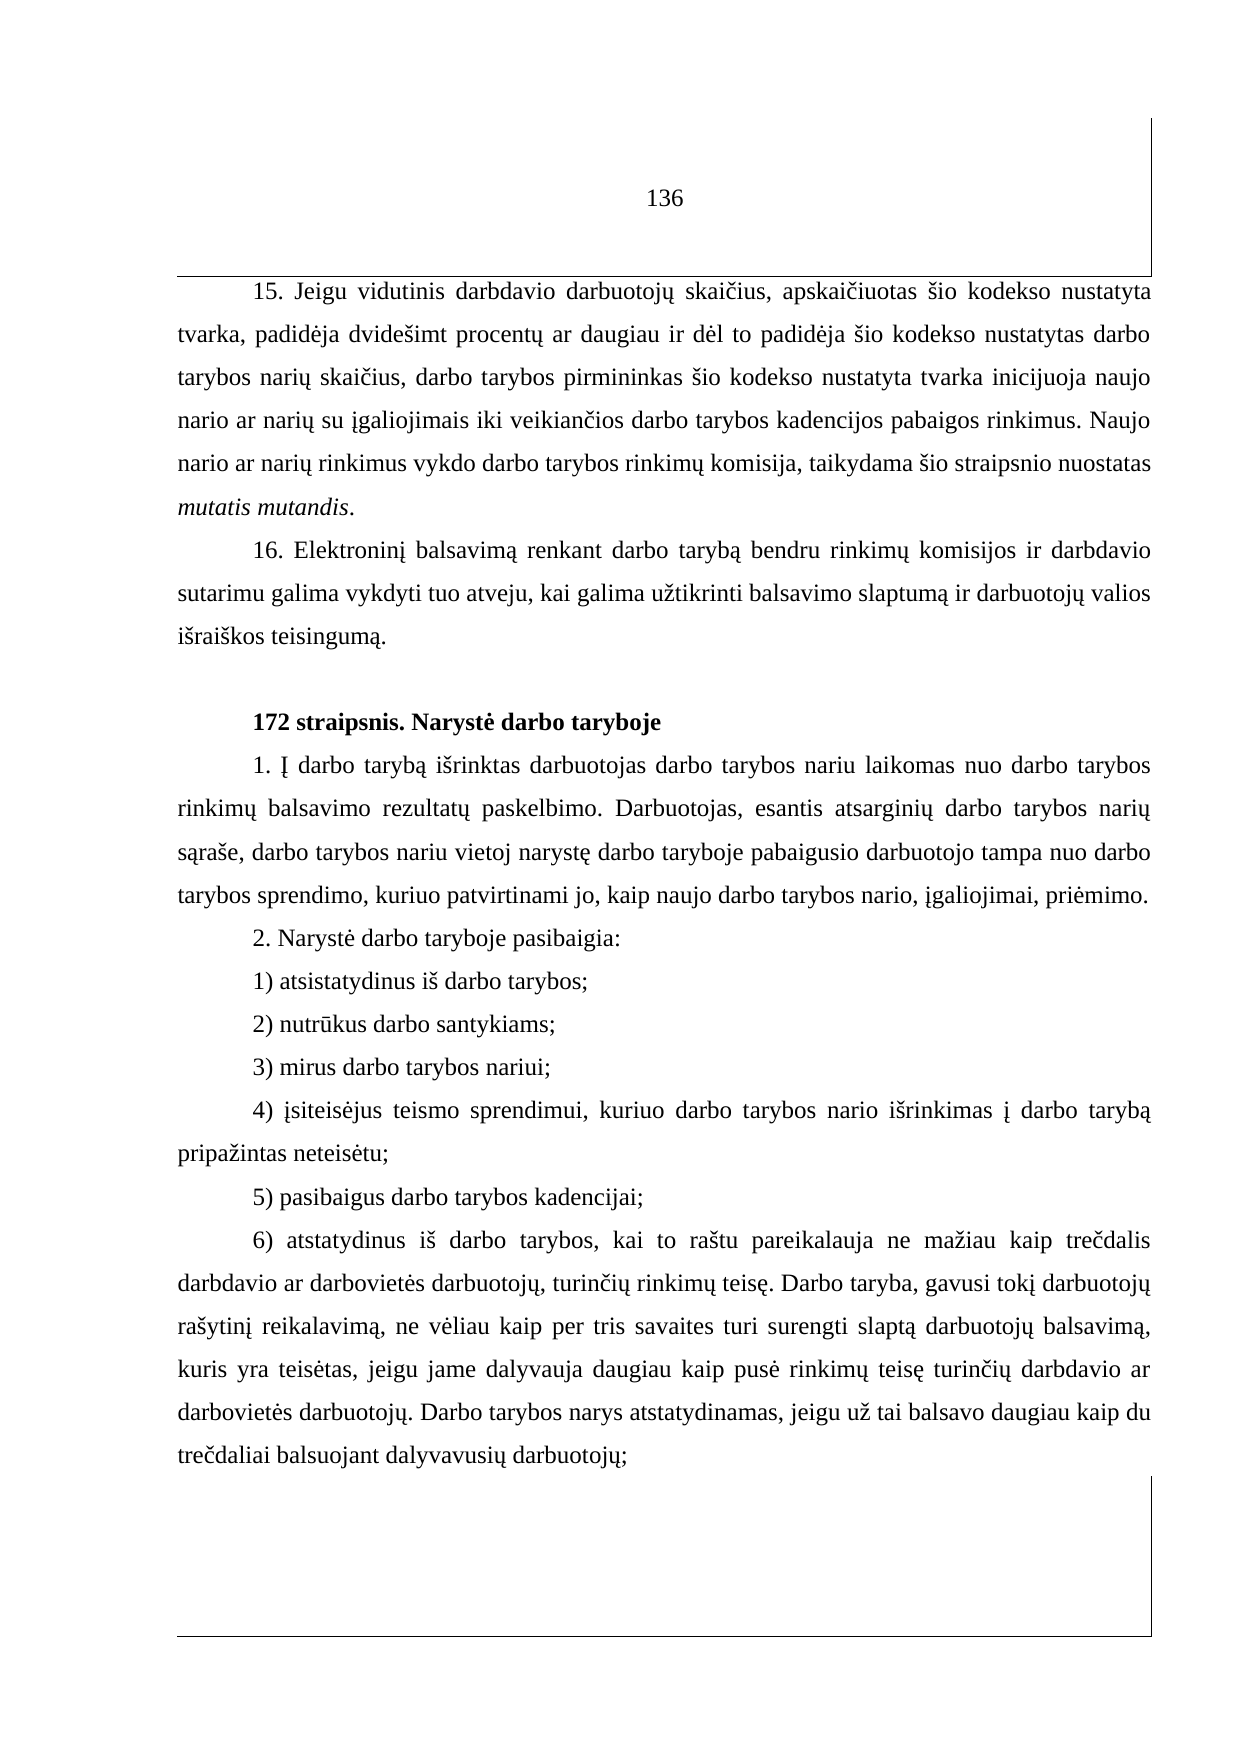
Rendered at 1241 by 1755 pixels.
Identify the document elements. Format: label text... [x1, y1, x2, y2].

text 15. Jeigu vidutinis darbdavio darbuotojų skaičius, apskaičiuotas šio kodekso nustatyta tvarka, padidėja dvidešimt procentų ar daugiau ir dėl to padidėja šio kodekso nustatytas darbo tarybos narių skaičius, darbo tarybos pirmininkas šio kodekso nustatyta tvarka inicijuoja naujo nario ar narių su įgaliojimais iki veikiančios darbo tarybos kadencijos pabaigos rinkimus. Naujo nario ar narių rinkimus vykdo darbo tarybos rinkimų komisija, taikydama šio straipsnio nuostatas mutatis mutandis. [177, 276, 1152, 520]
text 1) atsistatydinus iš darbo tarybos; [177, 966, 1152, 995]
text 6) atstatydinus iš darbo tarybos, kai to raštu pareikalauja ne mažiau kaip trečdalis darbdavio ar darbovietės darbuotojų, turinčių rinkimų teisę. Darbo taryba, gavusi tokį darbuotojų rašytinį reikalavimą, ne vėliau kaip per tris savaites turi surengti slaptą darbuotojų balsavimą, kuris yra teisėtas, jeigu jame dalyvauja daugiau kaip pusė rinkimų teisę turinčių darbdavio ar darbovietės darbuotojų. Darbo tarybos narys atstatydinamas, jeigu už tai balsavo daugiau kaip du trečdaliai balsuojant dalyvavusių darbuotojų; [177, 1225, 1152, 1469]
subtitle 172 straipsnis. Narystė darbo taryboje [177, 707, 1152, 736]
text 1. Į darbo tarybą išrinktas darbuotojas darbo tarybos nariu laikomas nuo darbo tarybos rinkimų balsavimo rezultatų paskelbimo. Darbuotojas, esantis atsarginių darbo tarybos narių sąraše, darbo tarybos nariu vietoj narystę darbo taryboje pabaigusio darbuotojo tampa nuo darbo tarybos sprendimo, kuriuo patvirtinami jo, kaip naujo darbo tarybos nario, įgaliojimai, priėmimo. [177, 750, 1152, 908]
text 2. Narystė darbo taryboje pasibaigia: [177, 923, 1152, 952]
text 16. Elektroninį balsavimą renkant darbo tarybą bendru rinkimų komisijos ir darbdavio sutarimu galima vykdyti tuo atveju, kai galima užtikrinti balsavimo slaptumą ir darbuotojų valios išraiškos teisingumą. [177, 535, 1152, 650]
text 2) nutrūkus darbo santykiams; [177, 1009, 1152, 1038]
text 5) pasibaigus darbo tarybos kadencijai; [177, 1182, 1152, 1210]
text 4) įsiteisėjus teismo sprendimui, kuriuo darbo tarybos nario išrinkimas į darbo tarybą pripažintas neteisėtu; [177, 1095, 1152, 1167]
text 3) mirus darbo tarybos nariui; [177, 1052, 1152, 1081]
